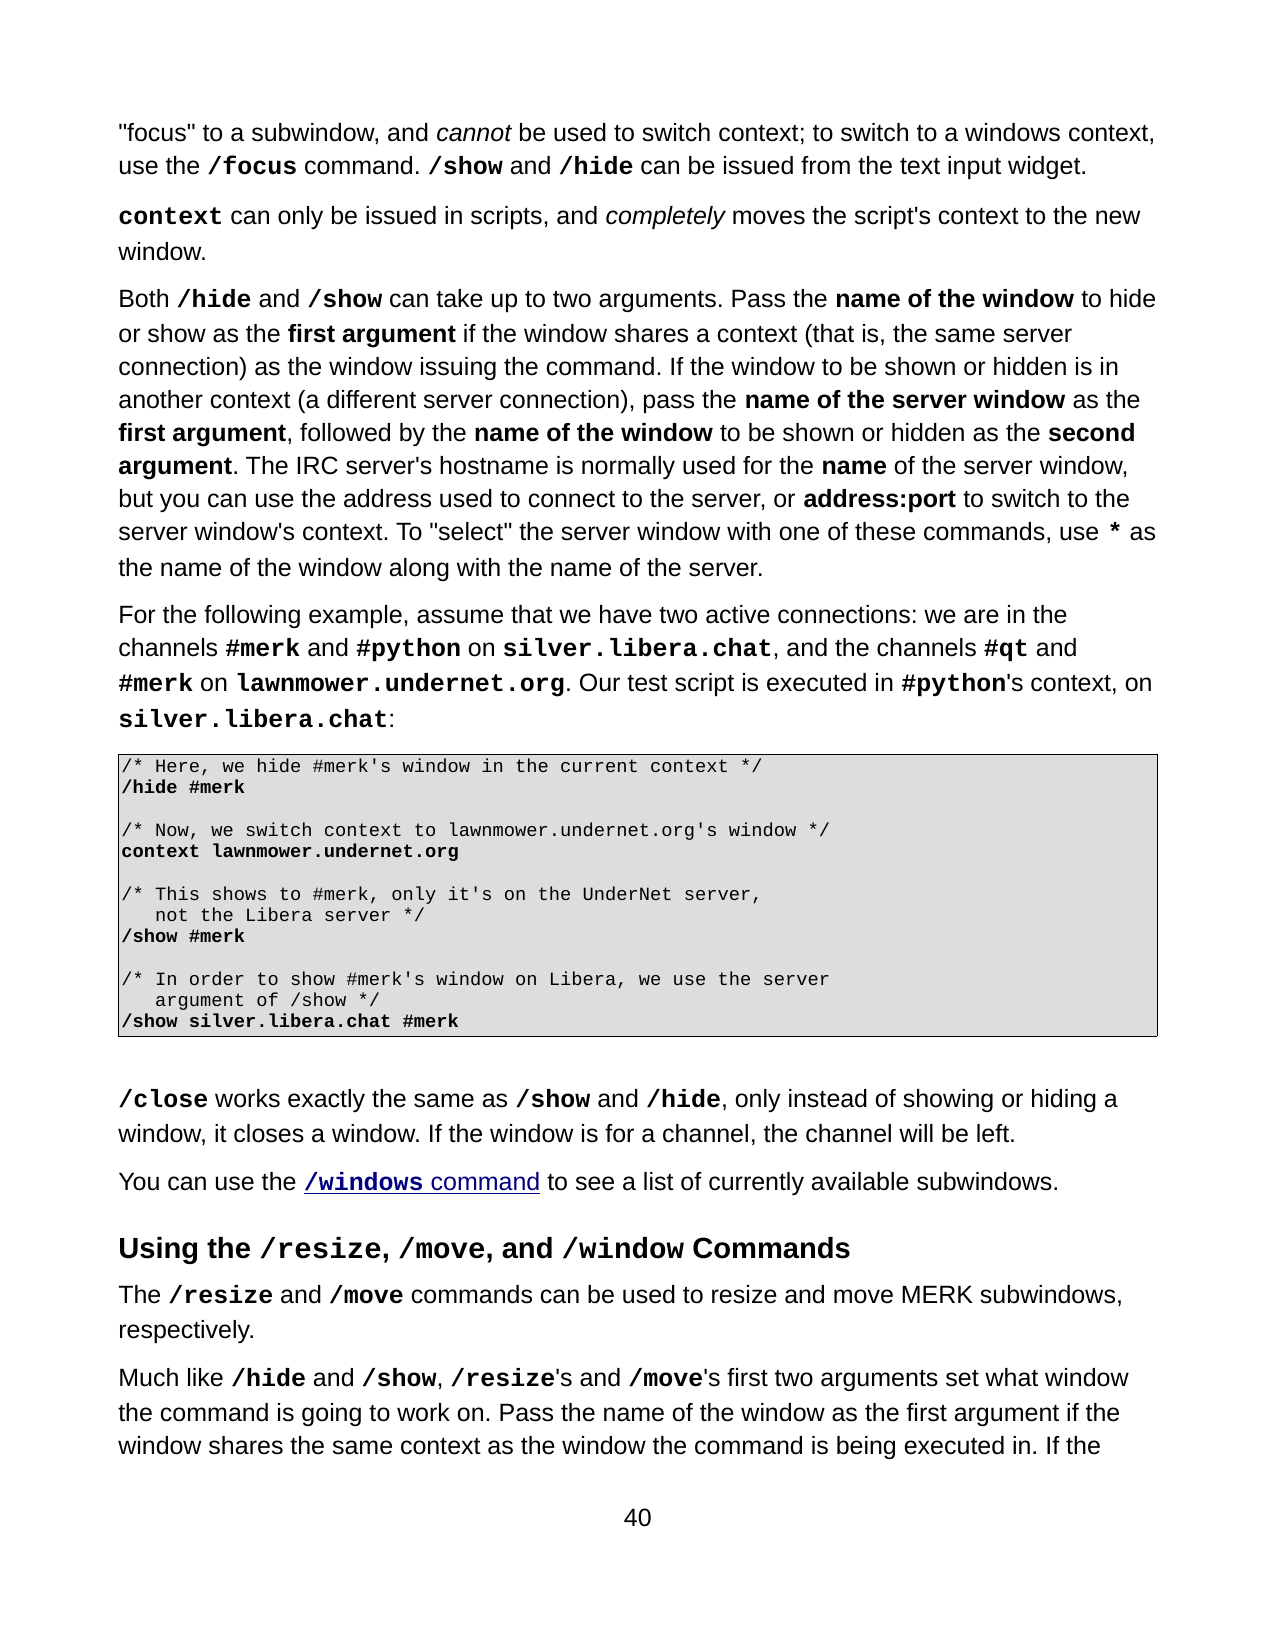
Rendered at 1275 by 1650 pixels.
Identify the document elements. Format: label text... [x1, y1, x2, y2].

text The /resize and /move commands can be used to resize and move MERK subwindows, respectively. [118, 1280, 1157, 1344]
text You can use the /windows command to see a list of currently available subwindows. [118, 1167, 1157, 1198]
text Much like /hide and /show, /resize's and /move's first two arguments set what window the command is going to work on. Pass the name of the window as the first argument if the window shares the same context as the window the command is being executed in. If the [118, 1363, 1157, 1460]
text For the following example, assume that we have two active connections: we are in the channels #merk and #python on silver.libera.chat, and the channels #qt and #merk on lawnmower.undernet.org. Our test script is executed in #python's context, on silver.libera.chat: [118, 600, 1157, 734]
text "focus" to a subwindow, and cannot be used to switch context; to switch to a windows context, use the /focus command. /show and /hide can be issued from the text input widget. [118, 118, 1157, 182]
text Both /hide and /show can take up to two arguments. Pass the name of the window to hide or show as the first argument if the window shares a context (that is, the same server connection) as the window issuing the command. If the window to be shown or hidden is in another context (a different server connection), pass the name of the server window as the first argument, followed by the name of the window to be shown or hidden as the second argument. The IRC server's hostname is normally used for the name of the server window, but you can use the address used to connect to the server, or address:port to switch to the server window's context. To "select" the server window with one of these commands, use * as the name of the window along with the name of the server. [118, 284, 1157, 581]
text /close works exactly the same as /show and /hide, only instead of showing or hiding a window, it closes a window. If the window is for a channel, the channel will be left. [118, 1084, 1157, 1148]
text context can only be issued in scripts, and completely moves the script's context to the new window. [118, 201, 1157, 265]
subtitle Using the /resize, /move, and /window Commands [118, 1231, 1157, 1267]
table_header /* Here, we hide #merk's window in the current context */ /hide #merk /* Now, we switch context to lawnmower.undernet.org's window */ context lawnmower.undernet.org /* This shows to #merk, only it's on the UnderNet server, not the Libera server */ /show #merk /* In order to show #merk's window on Libera, we use the server argument of /show */ /show silver.libera.chat #merk [119, 755, 1157, 1036]
